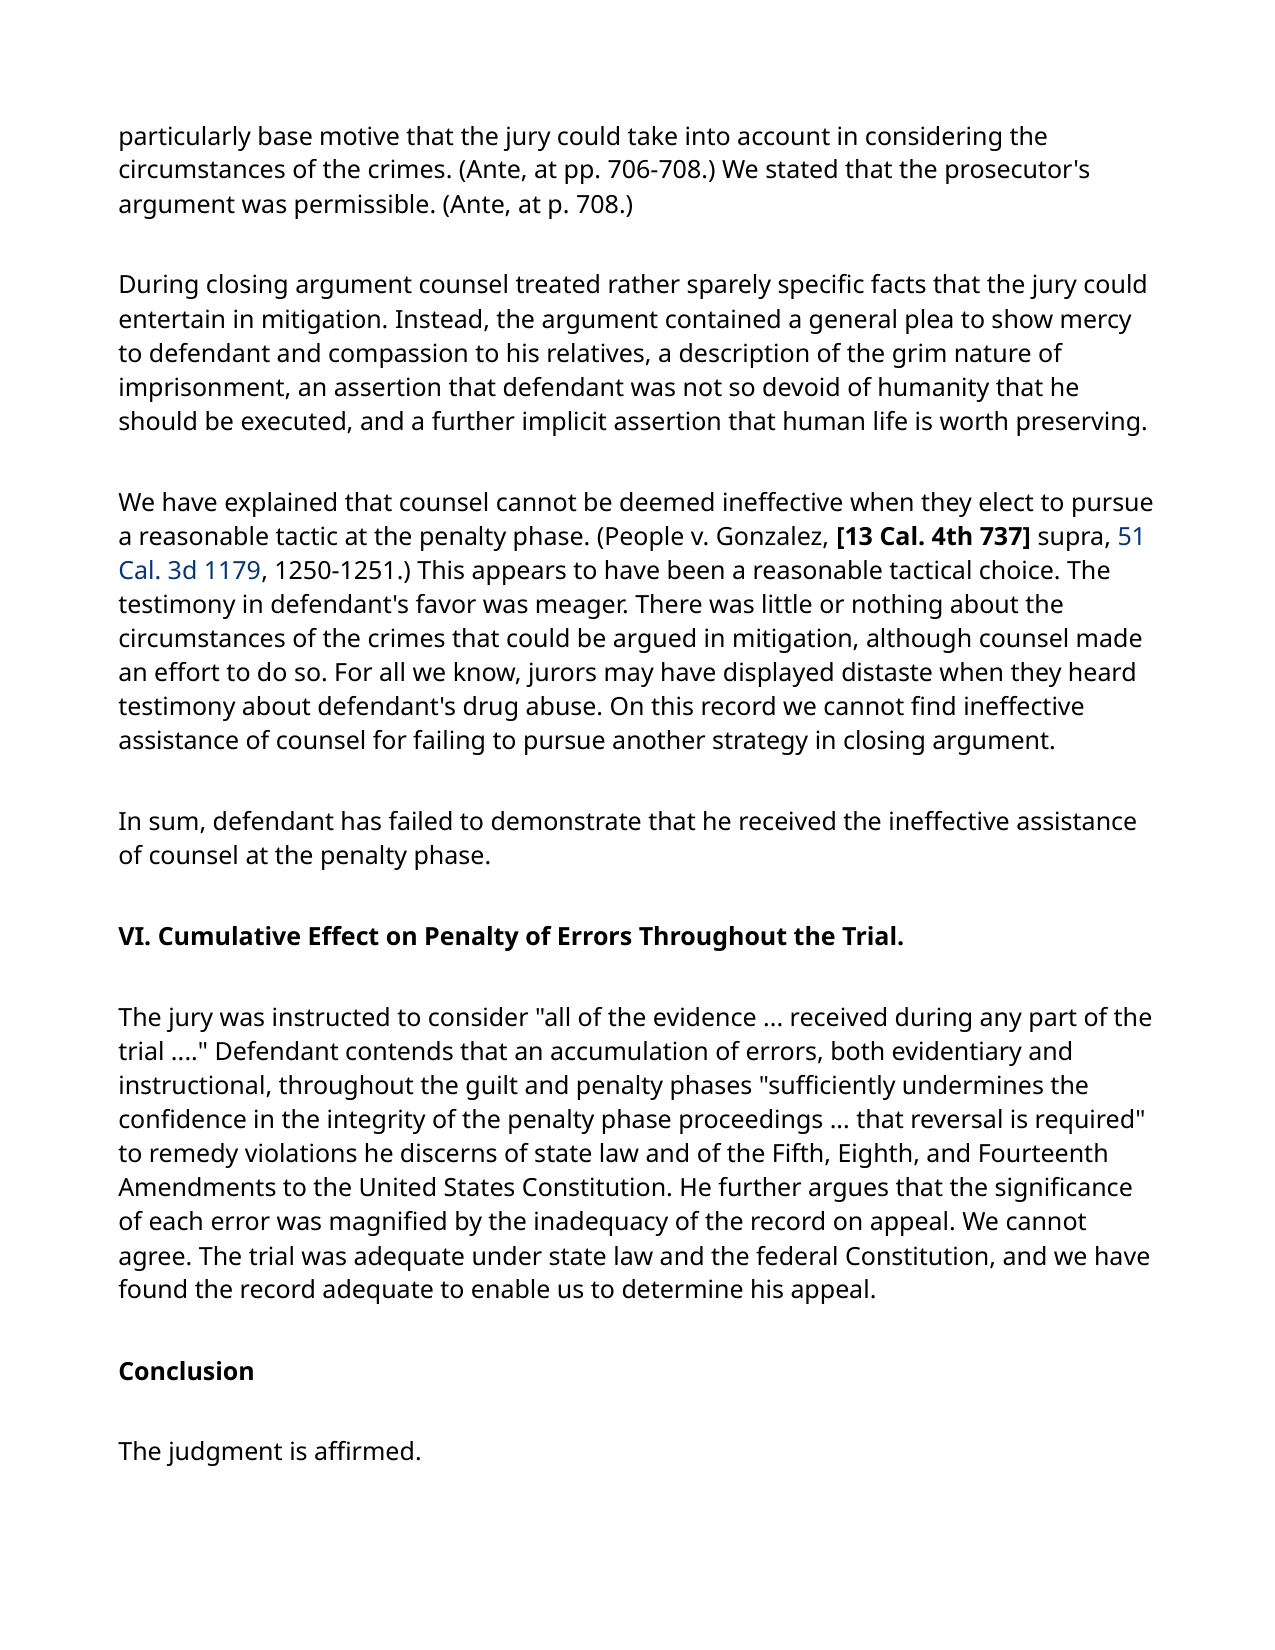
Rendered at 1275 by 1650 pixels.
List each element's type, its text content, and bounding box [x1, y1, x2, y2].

text Conclusion [118, 1353, 1157, 1387]
text VI. Cumulative Effect on Penalty of Errors Throughout the Trial. [118, 919, 1157, 953]
text The judgment is affirmed. [118, 1434, 1157, 1468]
text During closing argument counsel treated rather sparely specific facts that the jury could entertain in mitigation. Instead, the argument contained a general plea to show mercy to defendant and compassion to his relatives, a description of the grim nature of imprisonment, an assertion that defendant was not so devoid of humanity that he should be executed, and a further implicit assertion that human life is worth preserving. [118, 267, 1157, 437]
text We have explained that counsel cannot be deemed ineffective when they elect to pursue a reasonable tactic at the penalty phase. (People v. Gonzalez, [13 Cal. 4th 737] supra, 51 Cal. 3d 1179, 1250-1251.) This appears to have been a reasonable tactical choice. The testimony in defendant's favor was meager. There was little or nothing about the circumstances of the crimes that could be argued in mitigation, although counsel made an effort to do so. For all we know, jurors may have displayed distaste when they heard testimony about defendant's drug abuse. On this record we cannot find ineffective assistance of counsel for failing to pursue another strategy in closing argument. [118, 484, 1157, 757]
text In sum, defendant has failed to demonstrate that he received the ineffective assistance of counsel at the penalty phase. [118, 804, 1157, 872]
text particularly base motive that the jury could take into account in considering the circumstances of the crimes. (Ante, at pp. 706-708.) We stated that the prosecutor's argument was permissible. (Ante, at p. 708.) [118, 118, 1157, 220]
text The jury was instructed to consider "all of the evidence ... received during any part of the trial ...." Defendant contends that an accumulation of errors, both evidentiary and instructional, throughout the guilt and penalty phases "sufficiently undermines the confidence in the integrity of the penalty phase proceedings ... that reversal is required" to remedy violations he discerns of state law and of the Fifth, Eighth, and Fourteenth Amendments to the United States Constitution. He further argues that the significance of each error was magnified by the inadequacy of the record on appeal. We cannot agree. The trial was adequate under state law and the federal Constitution, and we have found the record adequate to enable us to determine his appeal. [118, 1000, 1157, 1306]
